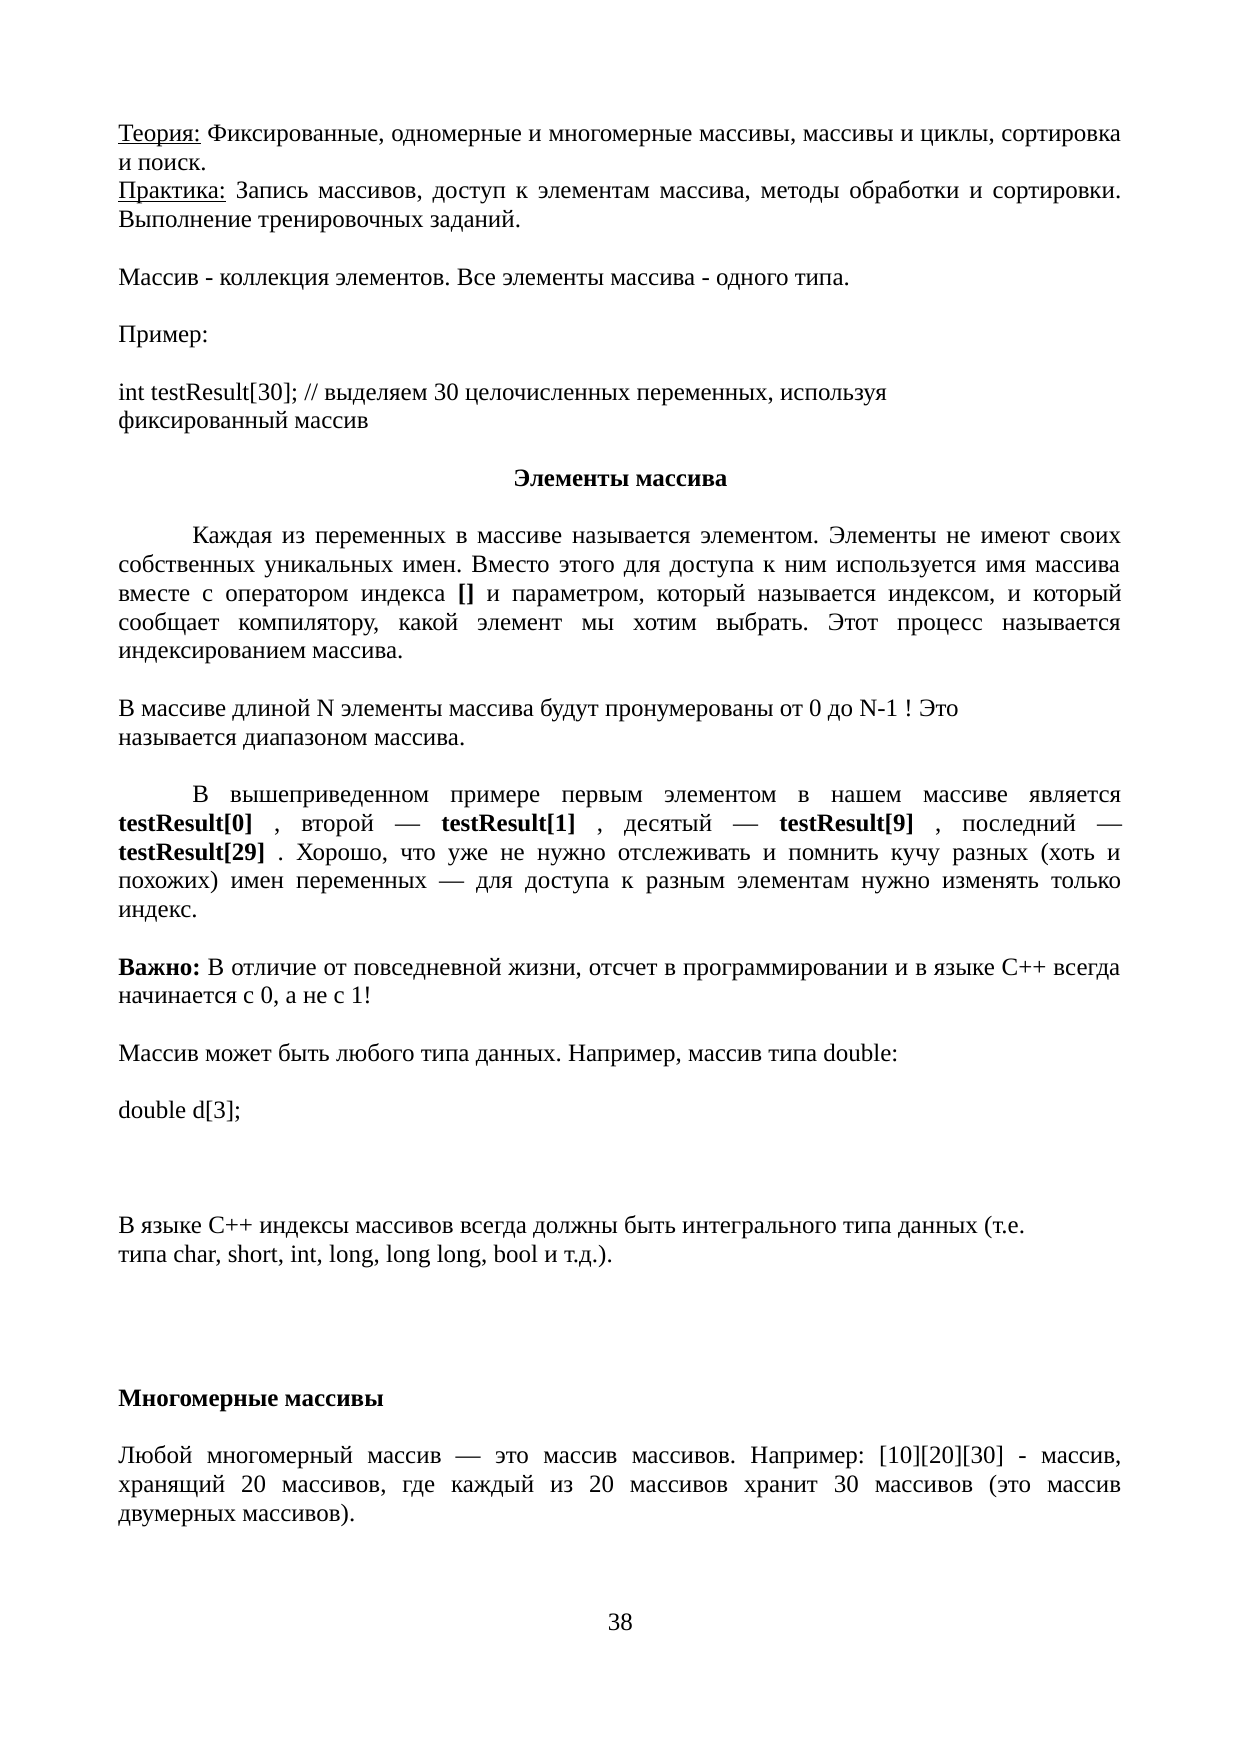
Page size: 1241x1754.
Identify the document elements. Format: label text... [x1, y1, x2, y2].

text В языке C++ индексы массивов всегда должны быть интегрального типа данных (т.е. [118, 1211, 1122, 1239]
text Элементы массива [118, 463, 1122, 492]
text Любой многомерный массив — это массив массивов. Например: [10][20][30] - массив, хранящий 20 массивов, где каждый из 20 массивов хранит 30 массивов (это массив двумерных массивов). [118, 1441, 1122, 1527]
text типа char, short, int, long, long long, bool и т.д.). [118, 1239, 1122, 1268]
text Теория: Фиксированные, одномерные и многомерные массивы, массивы и циклы, сортировка и поиск. [118, 118, 1122, 176]
text int testResult[30]; // выделяем 30 целочисленных переменных, используя [118, 377, 1122, 406]
text double d[3]; [118, 1096, 1122, 1124]
text Массив может быть любого типа данных. Например, массив типа double: [118, 1038, 1122, 1067]
text Пример: [118, 319, 1122, 348]
text В массиве длиной N элементы массива будут пронумерованы от 0 до N-1 ! Это [118, 693, 1122, 722]
text Массив - коллекция элементов. Все элементы массива - одного типа. [118, 262, 1122, 291]
text называется диапазоном массива. [118, 722, 1122, 751]
text Многомерные массивы [118, 1383, 1122, 1412]
text Важно: В отличие от повседневной жизни, отсчет в программировании и в языке С++ всегда начинается с 0, а не с 1! [118, 952, 1122, 1009]
text Практика: Запись массивов, доступ к элементам массива, методы обработки и сортировки. Выполнение тренировочных заданий. [118, 176, 1122, 233]
text Каждая из переменных в массиве называется элементом. Элементы не имеют своих собственных уникальных имен. Вместо этого для доступа к ним используется имя массива вместе с оператором индекса [] и параметром, который называется индексом, и который сообщает компилятору, какой элемент мы хотим выбрать. Этот процесс называется индексированием массива. [118, 521, 1122, 664]
text В вышеприведенном примере первым элементом в нашем массиве является testResult[0] , второй — testResult[1] , десятый — testResult[9] , последний — testResult[29] . Хорошо, что уже не нужно отслеживать и помнить кучу разных (хоть и похожих) имен переменных — для доступа к разным элементам нужно изменять только индекс. [118, 779, 1122, 923]
text фиксированный массив [118, 406, 1122, 434]
